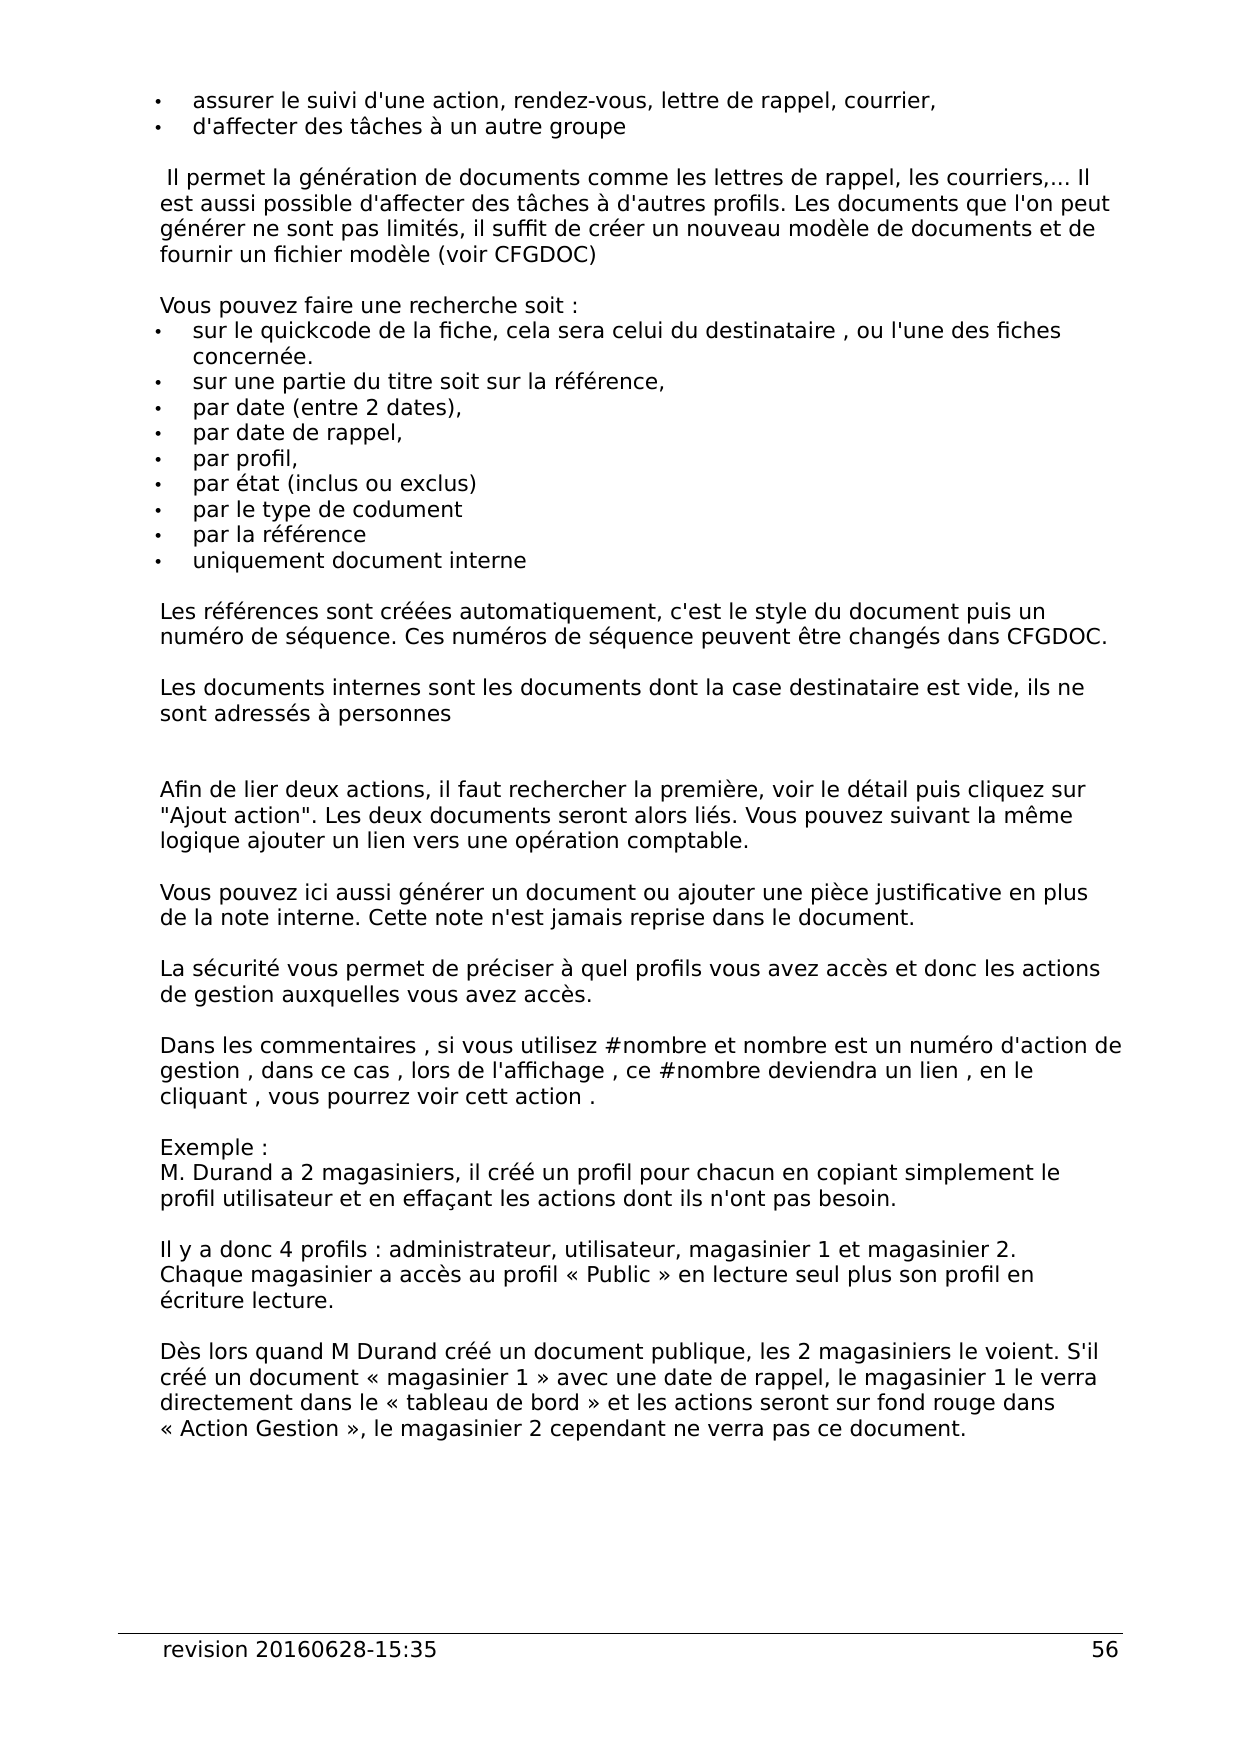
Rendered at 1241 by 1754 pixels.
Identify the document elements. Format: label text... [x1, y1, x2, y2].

list par date (entre 2 dates), [155, 395, 1123, 420]
text Dès lors quand M Durand créé un document publique, les 2 magasiniers le voient. S'il créé un document « magasinier 1 » avec une date de rappel, le magasinier 1 le verra directement dans le « tableau de bord » et les actions seront sur fond rouge dans « Action Gestion », le magasinier 2 cependant ne verra pas ce document. [159, 1339, 1123, 1441]
text La sécurité vous permet de préciser à quel profils vous avez accès et donc les actions de gestion auxquelles vous avez accès. [159, 956, 1123, 1007]
text Vous pouvez faire une recherche soit : [159, 293, 1123, 318]
list par le type de codument [155, 497, 1123, 522]
list par date de rappel, [155, 420, 1123, 446]
text Les documents internes sont les documents dont la case destinataire est vide, ils ne sont adressés à personnes [159, 676, 1123, 727]
text Il permet la génération de documents comme les lettres de rappel, les courriers,... Il est aussi possible d'affecter des tâches à d'autres profils. Les documents que l'on peut générer ne sont pas limités, il suffit de créer un nouveau modèle de documents et de fournir un fichier modèle (voir CFGDOC) [159, 165, 1123, 267]
text Afin de lier deux actions, il faut rechercher la première, voir le détail puis cliquez sur "Ajout action". Les deux documents seront alors liés. Vous pouvez suivant la même logique ajouter un lien vers une opération comptable. [159, 778, 1123, 854]
list assurer le suivi d'une action, rendez-vous, lettre de rappel, courrier, [155, 88, 1123, 114]
text Les références sont créées automatiquement, c'est le style du document puis un numéro de séquence. Ces numéros de séquence peuvent être changés dans CFGDOC. [159, 599, 1123, 650]
list uniquement document interne [155, 548, 1123, 573]
list par la référence [155, 522, 1123, 548]
list par état (inclus ou exclus) [155, 471, 1123, 497]
list d'affecter des tâches à un autre groupe [155, 114, 1123, 139]
text Exemple : [159, 1135, 1123, 1160]
text Chaque magasinier a accès au profil « Public » en lecture seul plus son profil en écriture lecture. [159, 1262, 1123, 1313]
list sur une partie du titre soit sur la référence, [155, 369, 1123, 395]
text Vous pouvez ici aussi générer un document ou ajouter une pièce justificative en plus de la note interne. Cette note n'est jamais reprise dans le document. [159, 880, 1123, 931]
list par profil, [155, 446, 1123, 471]
text M. Durand a 2 magasiniers, il créé un profil pour chacun en copiant simplement le profil utilisateur et en effaçant les actions dont ils n'ont pas besoin. [159, 1160, 1123, 1211]
text Il y a donc 4 profils : administrateur, utilisateur, magasinier 1 et magasinier 2. [159, 1237, 1123, 1262]
text Dans les commentaires , si vous utilisez #nombre et nombre est un numéro d'action de gestion , dans ce cas , lors de l'affichage , ce #nombre deviendra un lien , en le cliquant , vous pourrez voir cett action . [159, 1033, 1123, 1109]
list sur le quickcode de la fiche, cela sera celui du destinataire , ou l'une des fiches concernée. [155, 318, 1123, 369]
